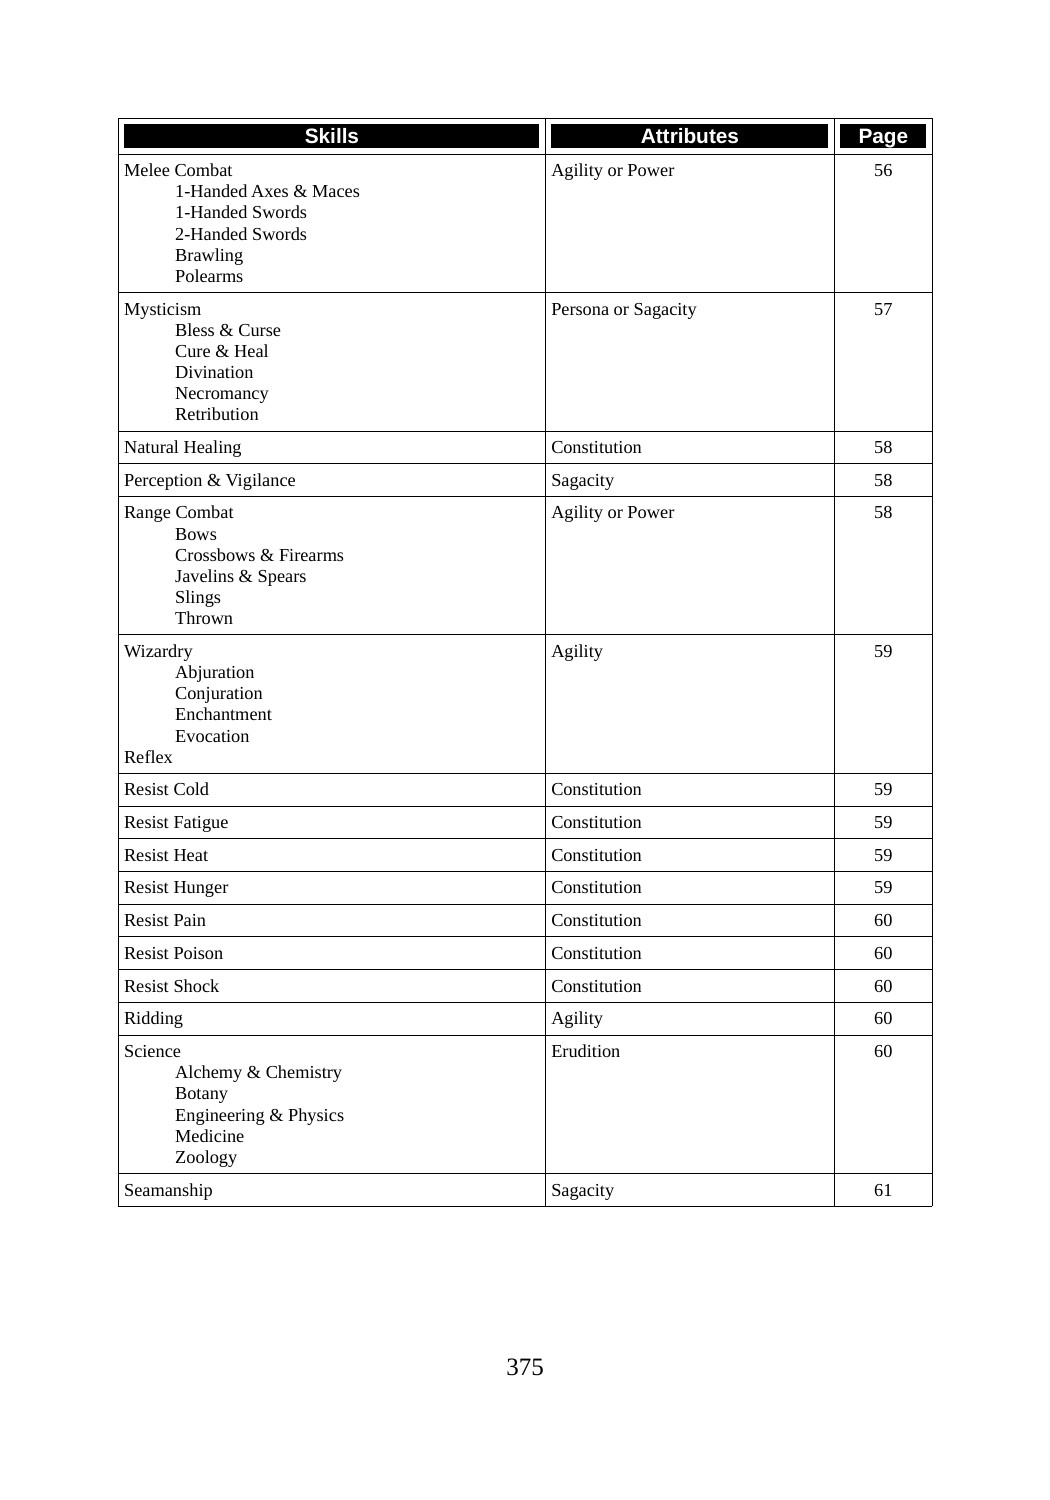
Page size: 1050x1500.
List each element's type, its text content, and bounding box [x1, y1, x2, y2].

table_cell 60 [835, 905, 932, 936]
table_cell 58 [835, 497, 932, 634]
table_cell Range Combat Bows Crossbows & Firearms Javelins & Spears Slings Thrown [119, 497, 545, 634]
table_cell Constitution [546, 807, 834, 838]
table_cell Agility or Power [546, 155, 834, 292]
table_cell Resist Heat [119, 839, 545, 871]
table_cell Sagacity [546, 1174, 834, 1206]
table_cell 61 [835, 1174, 932, 1206]
table_cell Constitution [546, 432, 834, 463]
table_cell 58 [835, 432, 932, 463]
table_cell Resist Shock [119, 970, 545, 1002]
table_cell Constitution [546, 970, 834, 1002]
table_header Attributes [546, 119, 834, 154]
table_cell Resist Hunger [119, 872, 545, 904]
table_cell Agility [546, 1003, 834, 1034]
table_cell Resist Pain [119, 905, 545, 936]
table_cell Resist Fatigue [119, 807, 545, 838]
table_header Page [835, 119, 932, 154]
table_cell 60 [835, 970, 932, 1002]
table_cell 58 [835, 464, 932, 496]
table_cell Resist Poison [119, 937, 545, 969]
table_cell 59 [835, 807, 932, 838]
table_cell 59 [835, 839, 932, 871]
table_cell 56 [835, 155, 932, 292]
table_cell 60 [835, 1036, 932, 1173]
table_cell Resist Cold [119, 774, 545, 806]
table_cell Erudition [546, 1036, 834, 1173]
table_cell Mysticism Bless & Curse Cure & Heal Divination Necromancy Retribution [119, 293, 545, 431]
table_cell Agility or Power [546, 497, 834, 634]
table_cell Constitution [546, 905, 834, 936]
table_cell Perception & Vigilance [119, 464, 545, 496]
table_cell 60 [835, 1003, 932, 1034]
table_cell 59 [835, 635, 932, 773]
table_cell Persona or Sagacity [546, 293, 834, 431]
table_cell Seamanship [119, 1174, 545, 1206]
table_header Skills [119, 119, 545, 154]
table_cell Science Alchemy & Chemistry Botany Engineering & Physics Medicine Zoology [119, 1036, 545, 1173]
table_cell 59 [835, 774, 932, 806]
table_cell Natural Healing [119, 432, 545, 463]
table_cell Agility [546, 635, 834, 773]
table_cell Constitution [546, 872, 834, 904]
table_cell 59 [835, 872, 932, 904]
table_cell Melee Combat 1-Handed Axes & Maces 1-Handed Swords 2-Handed Swords Brawling Polearms [119, 155, 545, 292]
table_cell Constitution [546, 774, 834, 806]
table_cell Constitution [546, 839, 834, 871]
table_cell Sagacity [546, 464, 834, 496]
table_cell Wizardry Abjuration Conjuration Enchantment Evocation Reflex [119, 635, 545, 773]
table_cell Constitution [546, 937, 834, 969]
table_cell 60 [835, 937, 932, 969]
table_cell 57 [835, 293, 932, 431]
table_cell Ridding [119, 1003, 545, 1034]
